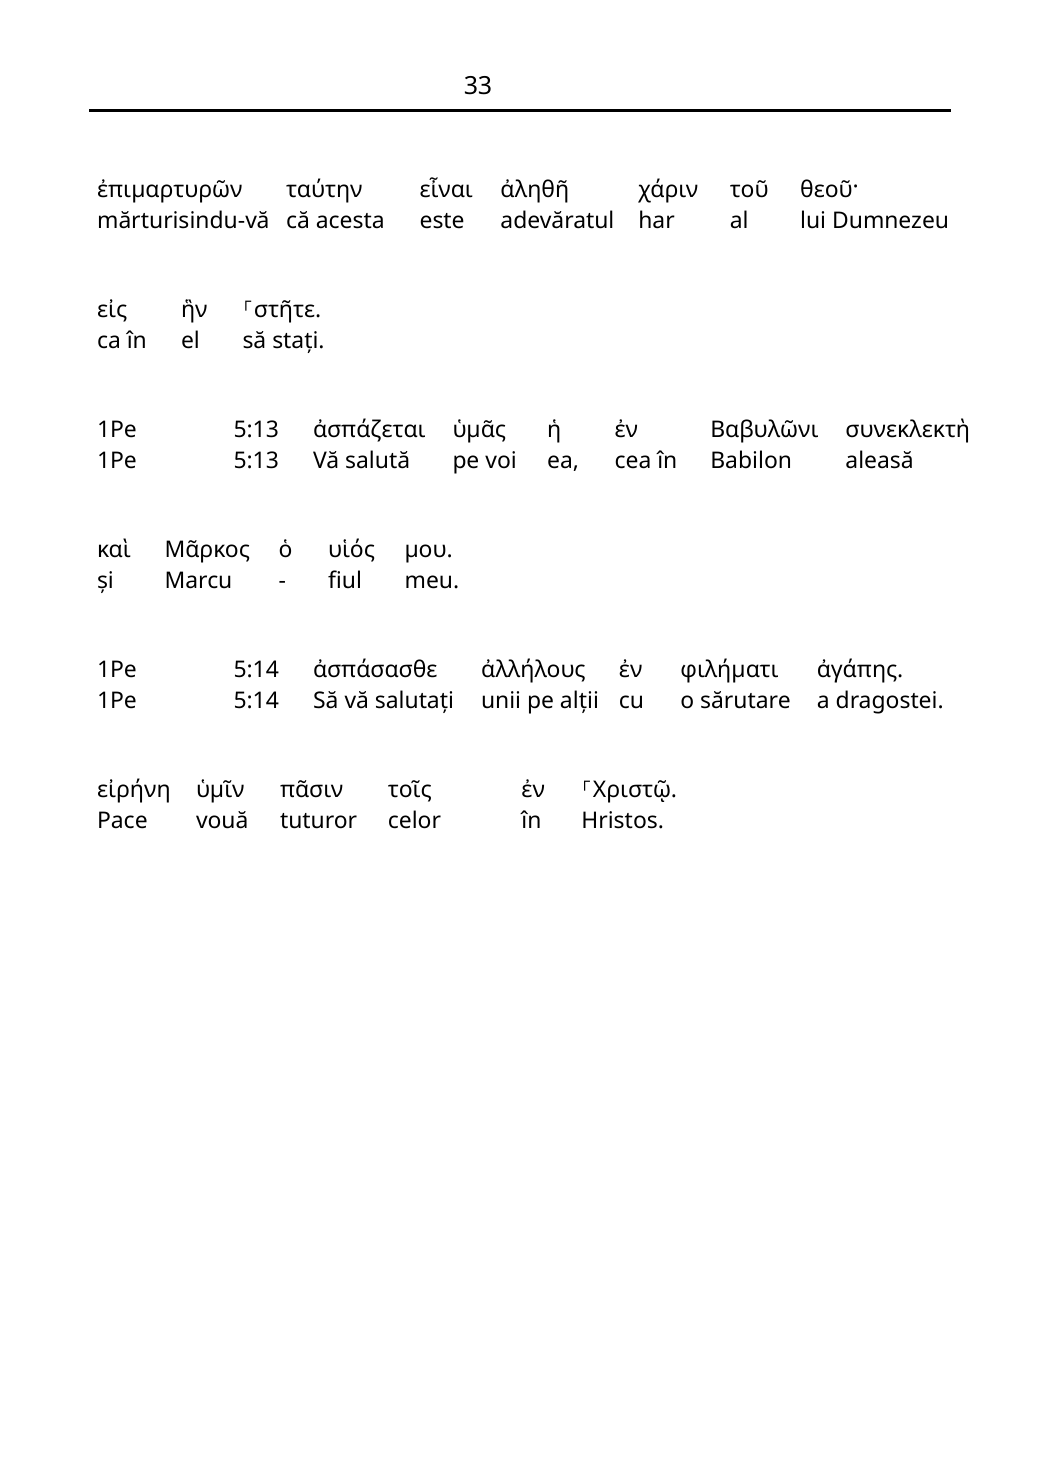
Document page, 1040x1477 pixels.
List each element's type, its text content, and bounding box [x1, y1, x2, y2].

table_cell θεοῦ· [796, 173, 968, 204]
table_cell cu [615, 684, 676, 715]
table_cell εἰρήνη [93, 773, 192, 804]
table_cell ἐν [610, 413, 706, 444]
table_cell Vă salută [309, 444, 448, 475]
table_cell ἐπιμαρτυρῶν [93, 173, 282, 204]
table_header [177, 261, 238, 293]
table_cell cea în [610, 444, 706, 475]
table_cell ⸀στῆτε. [238, 293, 352, 324]
table_cell 1Pe [93, 444, 229, 475]
table_cell ca în [93, 324, 177, 355]
table_header [706, 381, 841, 413]
table_header [93, 502, 160, 533]
table_cell este [415, 204, 496, 235]
table_header [274, 502, 324, 533]
table_cell εἶναι [415, 173, 496, 204]
table_cell aleasă [841, 444, 989, 475]
table_cell ἀσπάσασθε [309, 653, 477, 684]
table_header [448, 381, 543, 413]
table_cell vouă [192, 804, 276, 836]
table_cell ἡ [543, 413, 610, 444]
table_header [796, 141, 968, 172]
table_cell a dragostei. [813, 684, 964, 715]
table_cell Βαβυλῶνι [706, 413, 841, 444]
table_cell ea, [543, 444, 610, 475]
table_cell lui Dumnezeu [796, 204, 968, 235]
table_header [238, 261, 352, 293]
table_header [309, 381, 448, 413]
table_cell πᾶσιν [276, 773, 383, 804]
table_cell ὑμᾶς [448, 413, 543, 444]
table_cell fiul [324, 564, 400, 595]
table_cell 5:13 [229, 413, 309, 444]
table_cell tuturor [276, 804, 383, 836]
table_header [384, 742, 517, 773]
table_header [841, 381, 989, 413]
table_header [577, 742, 706, 773]
table_header [93, 622, 229, 653]
table_cell Babilon [706, 444, 841, 475]
table_cell ἐν [615, 653, 676, 684]
table_header [93, 261, 177, 293]
table_cell Hristos. [577, 804, 706, 836]
table_cell ἀληθῆ [496, 173, 634, 204]
table_cell φιλήματι [676, 653, 812, 684]
table_cell ὑμῖν [192, 773, 276, 804]
table_header [324, 502, 400, 533]
table_cell 1Pe [93, 684, 229, 715]
table_cell Să vă salutați [309, 684, 477, 715]
table_header [725, 141, 796, 172]
table_header [676, 622, 812, 653]
table_header [309, 622, 477, 653]
table_cell ἣν [177, 293, 238, 324]
table_header [543, 381, 610, 413]
table_header [93, 381, 229, 413]
table_cell pe voi [448, 444, 543, 475]
table_cell să stați. [238, 324, 352, 355]
table_cell și [93, 564, 160, 595]
table_cell ⸀Χριστῷ. [577, 773, 706, 804]
table_cell εἰς [93, 293, 177, 324]
table_cell ταύτην [282, 173, 415, 204]
table_header [477, 622, 614, 653]
table_cell meu. [400, 564, 487, 595]
table_header [634, 141, 725, 172]
table_cell Pace [93, 804, 192, 836]
table_cell καὶ [93, 533, 160, 564]
table_header [400, 502, 487, 533]
table_cell în [517, 804, 577, 836]
table_header [276, 742, 383, 773]
table_header [229, 381, 309, 413]
table_cell ἐν [517, 773, 577, 804]
table_header [813, 622, 964, 653]
table_cell ὁ [274, 533, 324, 564]
table_cell al [725, 204, 796, 235]
table_cell 1Pe [93, 413, 229, 444]
table_cell Μᾶρκος [160, 533, 274, 564]
table_header [93, 742, 192, 773]
table_cell o sărutare [676, 684, 812, 715]
table_header [282, 141, 415, 172]
table_header [415, 141, 496, 172]
table_cell celor [384, 804, 517, 836]
table_cell unii pe alții [477, 684, 614, 715]
table_cell συνεκλεκτὴ [841, 413, 989, 444]
table_header [610, 381, 706, 413]
table_header [93, 141, 282, 172]
table_header [192, 742, 276, 773]
table_cell har [634, 204, 725, 235]
table_cell τοῖς [384, 773, 517, 804]
table_cell ἀσπάζεται [309, 413, 448, 444]
table_cell 5:13 [229, 444, 309, 475]
table_cell ἀγάπης. [813, 653, 964, 684]
table_cell mărturisindu-vă [93, 204, 282, 235]
table_cell 5:14 [229, 653, 309, 684]
table_header [160, 502, 274, 533]
table_header [229, 622, 309, 653]
table_cell τοῦ [725, 173, 796, 204]
table_cell ἀλλήλους [477, 653, 614, 684]
table_cell 1Pe [93, 653, 229, 684]
table_header [496, 141, 634, 172]
table_header [517, 742, 577, 773]
table_cell χάριν [634, 173, 725, 204]
table_cell μου. [400, 533, 487, 564]
table_cell el [177, 324, 238, 355]
table_cell că acesta [282, 204, 415, 235]
table_header [615, 622, 676, 653]
table_cell 5:14 [229, 684, 309, 715]
table_cell - [274, 564, 324, 595]
table_cell Marcu [160, 564, 274, 595]
table_cell adevăratul [496, 204, 634, 235]
table_cell υἱός [324, 533, 400, 564]
